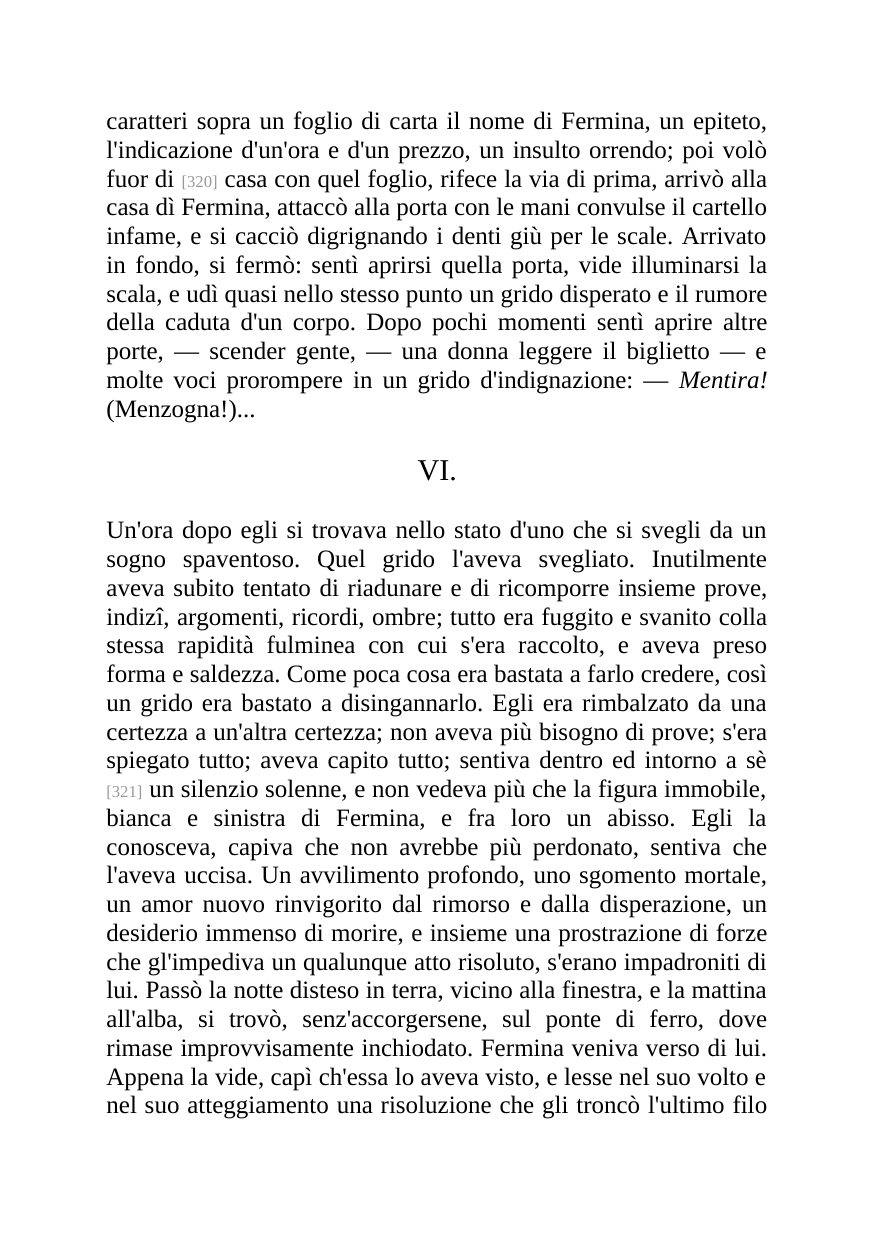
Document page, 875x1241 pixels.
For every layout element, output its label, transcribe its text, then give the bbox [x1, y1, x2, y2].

subtitle VI. [106, 452, 768, 486]
text caratteri sopra un foglio di carta il nome di Fermina, un epiteto, l'indicazione d'un'ora e d'un prezzo, un insulto orrendo; poi volò fuor di [320] casa con quel foglio, rifece la via di prima, arrivò alla casa dì Fermina, attaccò alla porta con le mani convulse il cartello infame, e si cacciò digrignando i denti giù per le scale. Arrivato in fondo, si fermò: sentì aprirsi quella porta, vide illuminarsi la scala, e udì quasi nello stesso punto un grido disperato e il rumore della caduta d'un corpo. Dopo pochi momenti sentì aprire altre porte, — scender gente, — una donna leggere il biglietto — e molte voci prorompere in un grido d'indignazione: — Mentira! (Menzogna!)... [106, 106, 768, 422]
text Un'ora dopo egli si trovava nello stato d'uno che si svegli da un sogno spaventoso. Quel grido l'aveva svegliato. Inutilmente aveva subito tentato di riadunare e di ricomporre insieme prove, indizî, argomenti, ricordi, ombre; tutto era fuggito e svanito colla stessa rapidità fulminea con cui s'era raccolto, e aveva preso forma e saldezza. Come poca cosa era bastata a farlo credere, così un grido era bastato a disingannarlo. Egli era rimbalzato da una certezza a un'altra certezza; non aveva più bisogno di prove; s'era spiegato tutto; aveva capito tutto; sentiva dentro ed intorno a sè [321] un silenzio solenne, e non vedeva più che la figura immobile, bianca e sinistra di Fermina, e fra loro un abisso. Egli la conosceva, capiva che non avrebbe più perdonato, sentiva che l'aveva uccisa. Un avvilimento profondo, uno sgomento mortale, un amor nuovo rinvigorito dal rimorso e dalla disperazione, un desiderio immenso di morire, e insieme una prostrazione di forze che gl'impediva un qualunque atto risoluto, s'erano impadroniti di lui. Passò la notte disteso in terra, vicino alla finestra, e la mattina all'alba, si trovò, senz'accorgersene, sul ponte di ferro, dove rimase improvvisamente inchiodato. Fermina veniva verso di lui. Appena la vide, capì ch'essa lo aveva visto, e lesse nel suo volto e nel suo atteggiamento una risoluzione che gli troncò l'ultimo filo [106, 516, 768, 1119]
